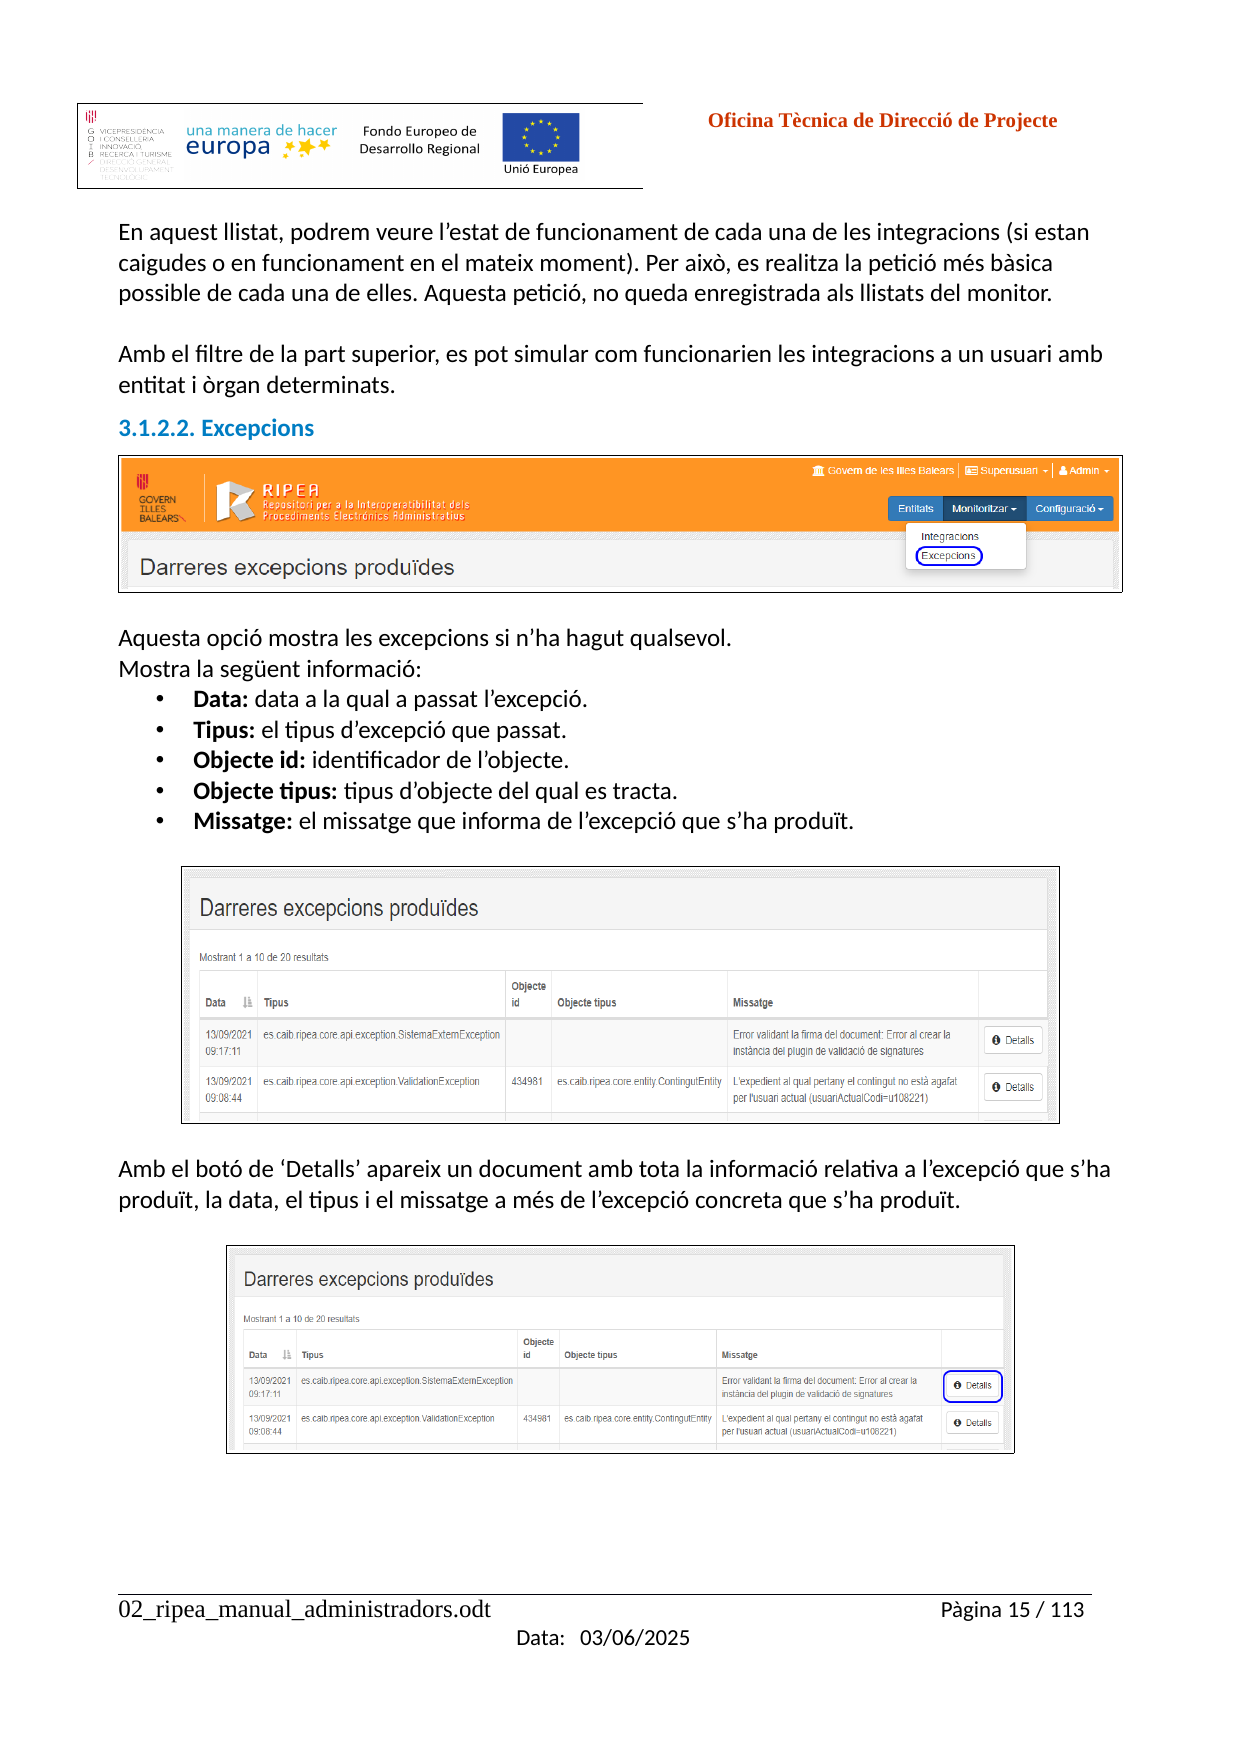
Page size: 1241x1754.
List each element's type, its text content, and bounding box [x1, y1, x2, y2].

picture [82, 108, 178, 182]
picture [229, 1248, 1012, 1450]
list Objecte id: identificador de l’objecte. [156, 744, 1122, 775]
picture [183, 869, 1057, 1121]
list Tipus: el tipus d’excepció que passat. [156, 714, 1122, 744]
text Mostra la següent informació: [118, 653, 1122, 683]
text Amb el botó de ‘Detalls’ apareix un document amb tota la informació relativa a l’excepció que s’ha produït, la data, el tipus i el missatge a més de l’excepció concreta que s’ha produït. [118, 1154, 1122, 1215]
text Aquesta opció mostra les excepcions si n’ha hagut qualsevol. [118, 622, 1122, 653]
subtitle 3.1.2.2. Excepcions [118, 412, 1122, 442]
list Objecte tipus: tipus d’objecte del qual es tracta. [156, 775, 1122, 805]
picture [184, 108, 585, 182]
list Data: data a la qual a passat l’excepció. [156, 683, 1122, 714]
text En aquest llistat, podrem veure l’estat de funcionament de cada una de les integracions (si estan caigudes o en funcionament en el mateix moment). Per això, es realitza la petició més bàsica possible de cada una de elles. Aquesta petició, no queda enregistrada als llistats del monitor. [118, 216, 1122, 308]
list Missatge: el missatge que informa de l’excepció que s’ha produït. [156, 805, 1122, 836]
picture [121, 458, 1119, 589]
text Amb el filtre de la part superior, es pot simular com funcionarien les integracions a un usuari amb entitat i òrgan determinats. [118, 338, 1122, 399]
